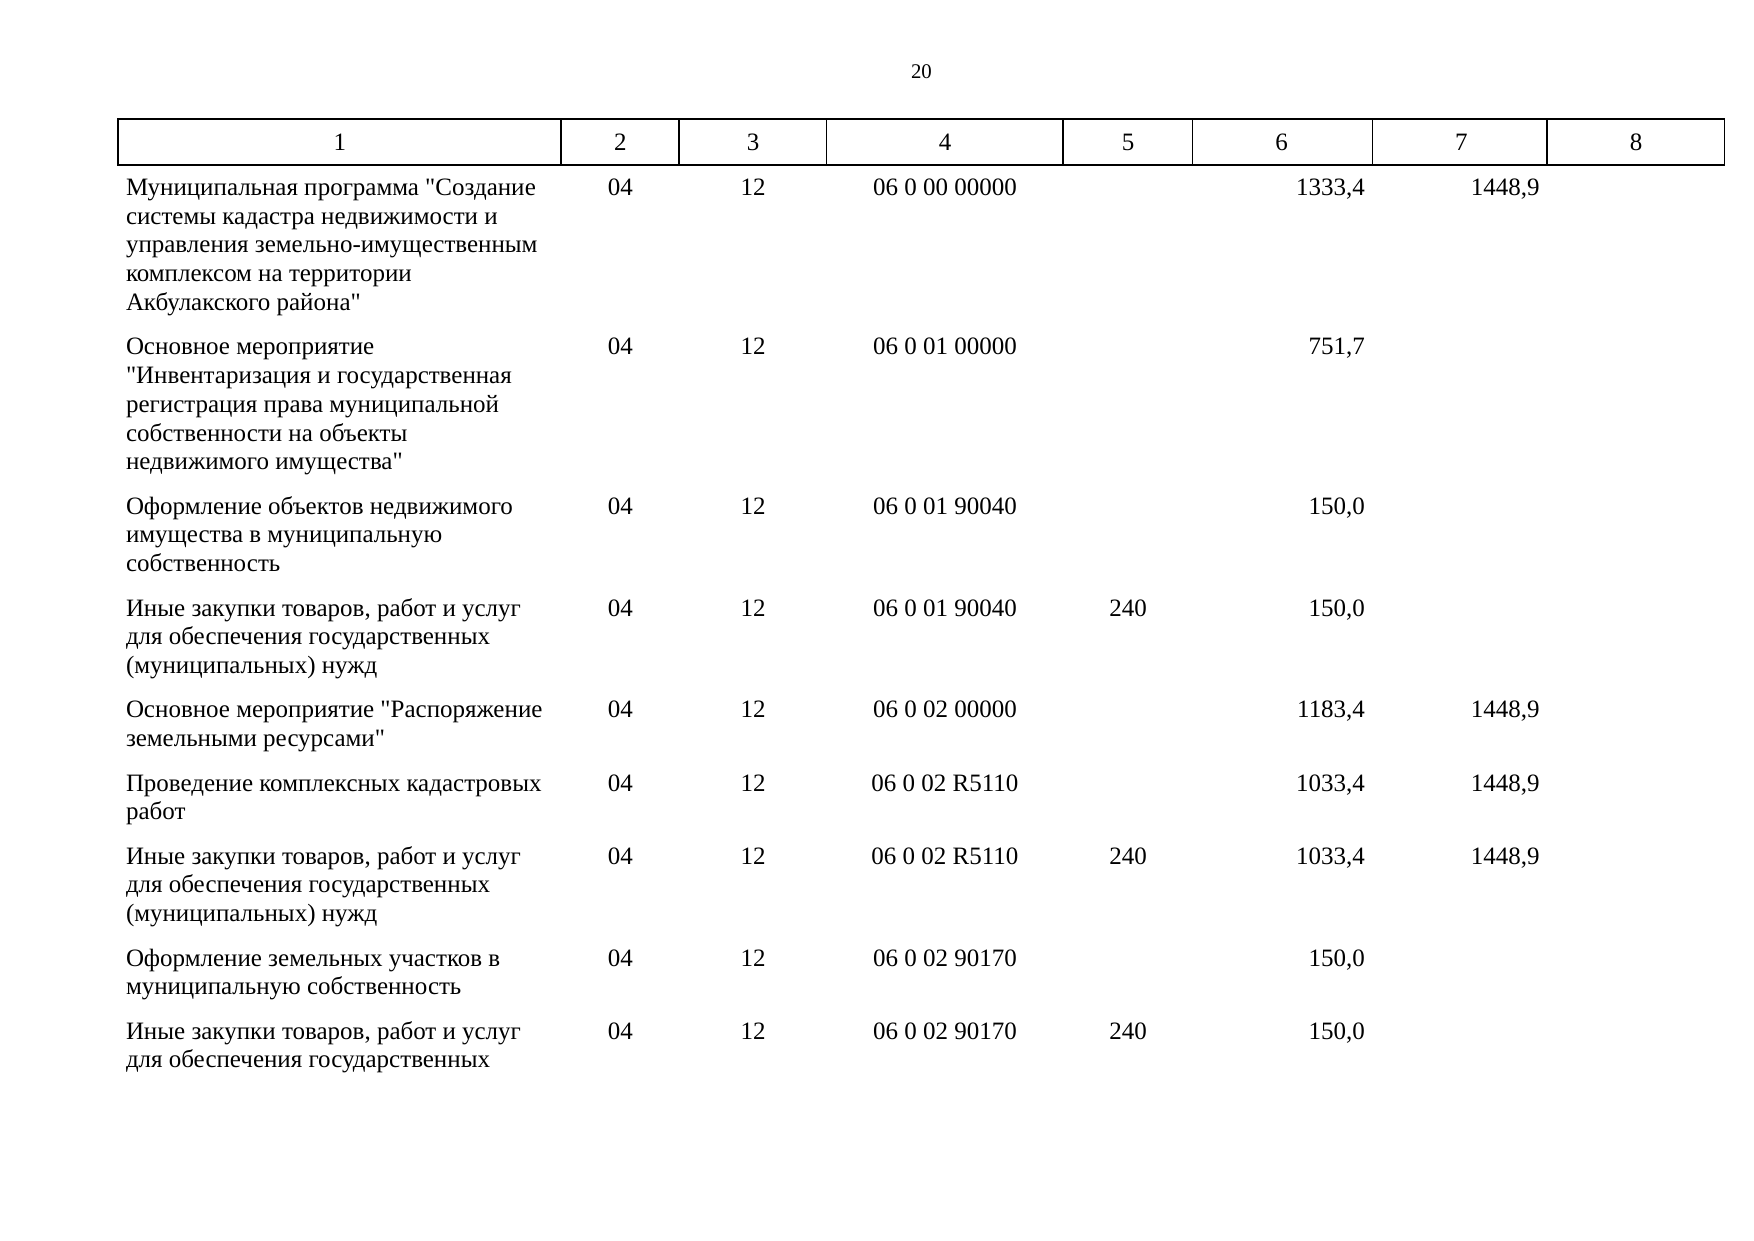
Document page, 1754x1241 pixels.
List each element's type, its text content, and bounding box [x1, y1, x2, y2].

table_cell [1547, 760, 1724, 833]
table_header [562, 120, 678, 164]
table_cell Иные закупки товаров, работ и услуг для обеспечения государственных (муниципальных) нужд [118, 833, 561, 935]
table_cell 1333,4 [1193, 166, 1372, 323]
table_cell [1372, 585, 1547, 687]
table_cell Основное мероприятие "Распоряжение земельными ресурсами" [118, 687, 561, 760]
table_cell 12 [679, 324, 827, 483]
table_cell 04 [561, 324, 679, 483]
table_cell Основное мероприятие "Инвентаризация и государственная регистрация права муниципальной собственности на объекты недвижимого имущества" [118, 324, 561, 483]
table_cell 1448,9 [1372, 687, 1547, 760]
table_cell 240 [1063, 833, 1193, 935]
table_header 6 [1201, 128, 1362, 156]
table_cell 751,7 [1193, 324, 1372, 483]
table_cell 04 [561, 585, 679, 687]
table_cell 06 0 01 00000 [827, 324, 1063, 483]
table_cell [1372, 324, 1547, 483]
table_header [1548, 120, 1724, 164]
table_cell 1033,4 [1193, 833, 1372, 935]
table_header 8 [1555, 128, 1716, 156]
table_cell 06 0 02 90170 [827, 1008, 1063, 1081]
table_cell 06 0 02 00000 [827, 687, 1063, 760]
table_cell 06 0 02 R5110 [827, 760, 1063, 833]
table_cell 06 0 02 90170 [827, 935, 1063, 1008]
table_cell 06 0 02 R5110 [827, 833, 1063, 935]
table_cell 150,0 [1193, 483, 1372, 585]
table_cell 04 [561, 166, 679, 323]
table_cell 04 [561, 935, 679, 1008]
table_cell Оформление земельных участков в муниципальную собственность [118, 935, 561, 1008]
table_cell [1063, 324, 1193, 483]
table_cell 1033,4 [1193, 760, 1372, 833]
table_header [1373, 120, 1546, 164]
table_header 5 [1071, 128, 1185, 156]
table_cell 06 0 01 90040 [827, 483, 1063, 585]
table_cell 04 [561, 833, 679, 935]
table_cell 12 [679, 935, 827, 1008]
table_cell [1063, 935, 1193, 1008]
table_cell [1547, 166, 1724, 323]
table_cell [1547, 483, 1724, 585]
table_cell 04 [561, 760, 679, 833]
table_cell [1372, 935, 1547, 1008]
table_cell [1547, 833, 1724, 935]
table_cell 1448,9 [1372, 760, 1547, 833]
table_header [680, 120, 826, 164]
table_cell [1547, 935, 1724, 1008]
table_cell 06 0 00 00000 [827, 166, 1063, 323]
table_header 1 [126, 128, 553, 156]
table_cell [1547, 1008, 1724, 1081]
table_cell 150,0 [1193, 585, 1372, 687]
table_cell 240 [1063, 1008, 1193, 1081]
table_header [827, 120, 1062, 164]
table_cell [1547, 585, 1724, 687]
table_cell 150,0 [1193, 935, 1372, 1008]
table_header [1193, 120, 1372, 164]
table_cell [1063, 687, 1193, 760]
table_header 3 [687, 128, 819, 156]
table_cell 240 [1063, 585, 1193, 687]
table_cell [1063, 760, 1193, 833]
table_cell 12 [679, 760, 827, 833]
table_cell 12 [679, 483, 827, 585]
table_cell [1547, 687, 1724, 760]
table_cell 1183,4 [1193, 687, 1372, 760]
table_cell 12 [679, 833, 827, 935]
table_cell Оформление объектов недвижимого имущества в муниципальную собственность [118, 483, 561, 585]
table_cell 150,0 [1193, 1008, 1372, 1081]
table_cell Проведение комплексных кадастровых работ [118, 760, 561, 833]
table_cell Муниципальная программа "Создание системы кадастра недвижимости и управления земельно-имущественным комплексом на территории Акбулакского района" [118, 166, 561, 323]
table_header [119, 120, 560, 164]
table_cell 06 0 01 90040 [827, 585, 1063, 687]
table_cell [1547, 324, 1724, 483]
table_header 2 [569, 128, 671, 156]
table_cell 12 [679, 1008, 827, 1081]
table_header 4 [835, 128, 1055, 156]
table_header 7 [1380, 128, 1542, 156]
table_cell [1063, 166, 1193, 323]
table_cell [1372, 1008, 1547, 1081]
table_cell 1448,9 [1372, 166, 1547, 323]
table_header [1064, 120, 1192, 164]
table_cell [1063, 483, 1193, 585]
table_cell 12 [679, 687, 827, 760]
table_cell 04 [561, 687, 679, 760]
table_cell Иные закупки товаров, работ и услуг для обеспечения государственных [118, 1008, 561, 1081]
table_cell 04 [561, 483, 679, 585]
table_cell 12 [679, 585, 827, 687]
table_cell [1372, 483, 1547, 585]
table_cell 04 [561, 1008, 679, 1081]
table_cell Иные закупки товаров, работ и услуг для обеспечения государственных (муниципальных) нужд [118, 585, 561, 687]
table_cell 1448,9 [1372, 833, 1547, 935]
table_cell 12 [679, 166, 827, 323]
